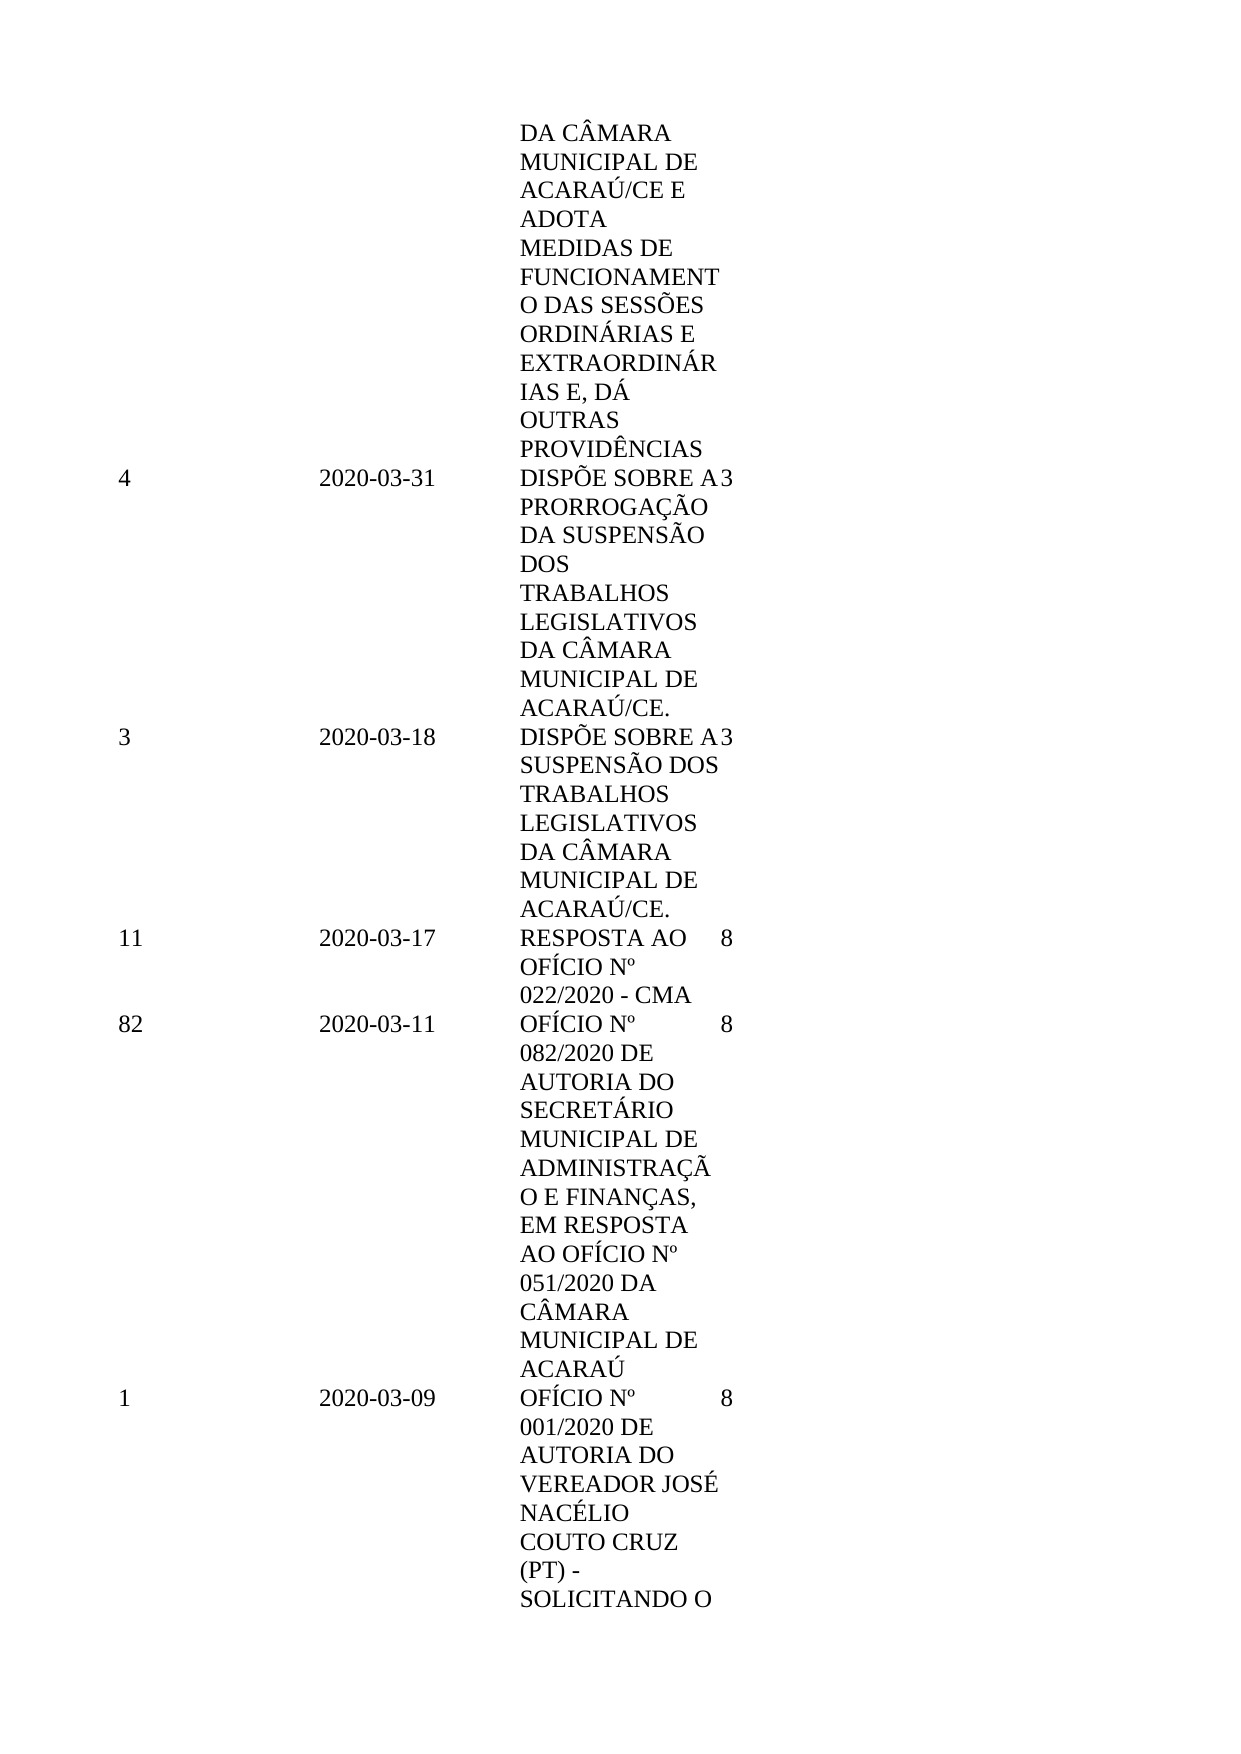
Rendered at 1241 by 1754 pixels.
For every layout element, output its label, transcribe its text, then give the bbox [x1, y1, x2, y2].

table_cell [921, 1383, 1122, 1613]
table_cell [921, 923, 1122, 1009]
table_cell OFÍCIO Nº 082/2020 DE AUTORIA DO SECRETÁRIO MUNICIPAL DE ADMINISTRAÇÃO E FINANÇAS, EM RESPOSTA AO OFÍCIO Nº 051/2020 DA CÂMARA MUNICIPAL DE ACARAÚ [520, 1009, 720, 1383]
table_cell 1 [118, 1383, 319, 1613]
table_cell 3 [720, 463, 921, 722]
table_cell [921, 722, 1122, 923]
table_cell DISPÕE SOBRE A SUSPENSÃO DOS TRABALHOS LEGISLATIVOS DA CÂMARA MUNICIPAL DE ACARAÚ/CE. [520, 722, 720, 923]
table_cell 3 [720, 722, 921, 923]
table_cell 82 [118, 1009, 319, 1383]
table_cell 2020-03-11 [319, 1009, 519, 1383]
table_cell [319, 118, 519, 463]
table_cell 11 [118, 923, 319, 1009]
table_cell 2020-03-09 [319, 1383, 519, 1613]
table_cell 8 [720, 1383, 921, 1613]
table_cell 3 [118, 722, 319, 923]
table_cell 2020-03-31 [319, 463, 519, 722]
table_cell [118, 118, 319, 463]
table_cell [720, 118, 921, 463]
table_cell 2020-03-17 [319, 923, 519, 1009]
table_cell 2020-03-18 [319, 722, 519, 923]
table_cell [921, 118, 1122, 463]
table_cell DA CÂMARA MUNICIPAL DE ACARAÚ/CE E ADOTA MEDIDAS DE FUNCIONAMENTO DAS SESSÕES ORDINÁRIAS E EXTRAORDINÁRIAS E, DÁ OUTRAS PROVIDÊNCIAS [520, 118, 720, 463]
table_cell 8 [720, 1009, 921, 1383]
table_cell [921, 1009, 1122, 1383]
table_cell DISPÕE SOBRE A PRORROGAÇÃO DA SUSPENSÃO DOS TRABALHOS LEGISLATIVOS DA CÂMARA MUNICIPAL DE ACARAÚ/CE. [520, 463, 720, 722]
table_cell OFÍCIO Nº 001/2020 DE AUTORIA DO VEREADOR JOSÉ NACÉLIO COUTO CRUZ (PT) - SOLICITANDO O [520, 1383, 720, 1613]
table_cell 8 [720, 923, 921, 1009]
table_cell RESPOSTA AO OFÍCIO Nº 022/2020 - CMA [520, 923, 720, 1009]
table_cell 4 [118, 463, 319, 722]
table_cell [921, 463, 1122, 722]
